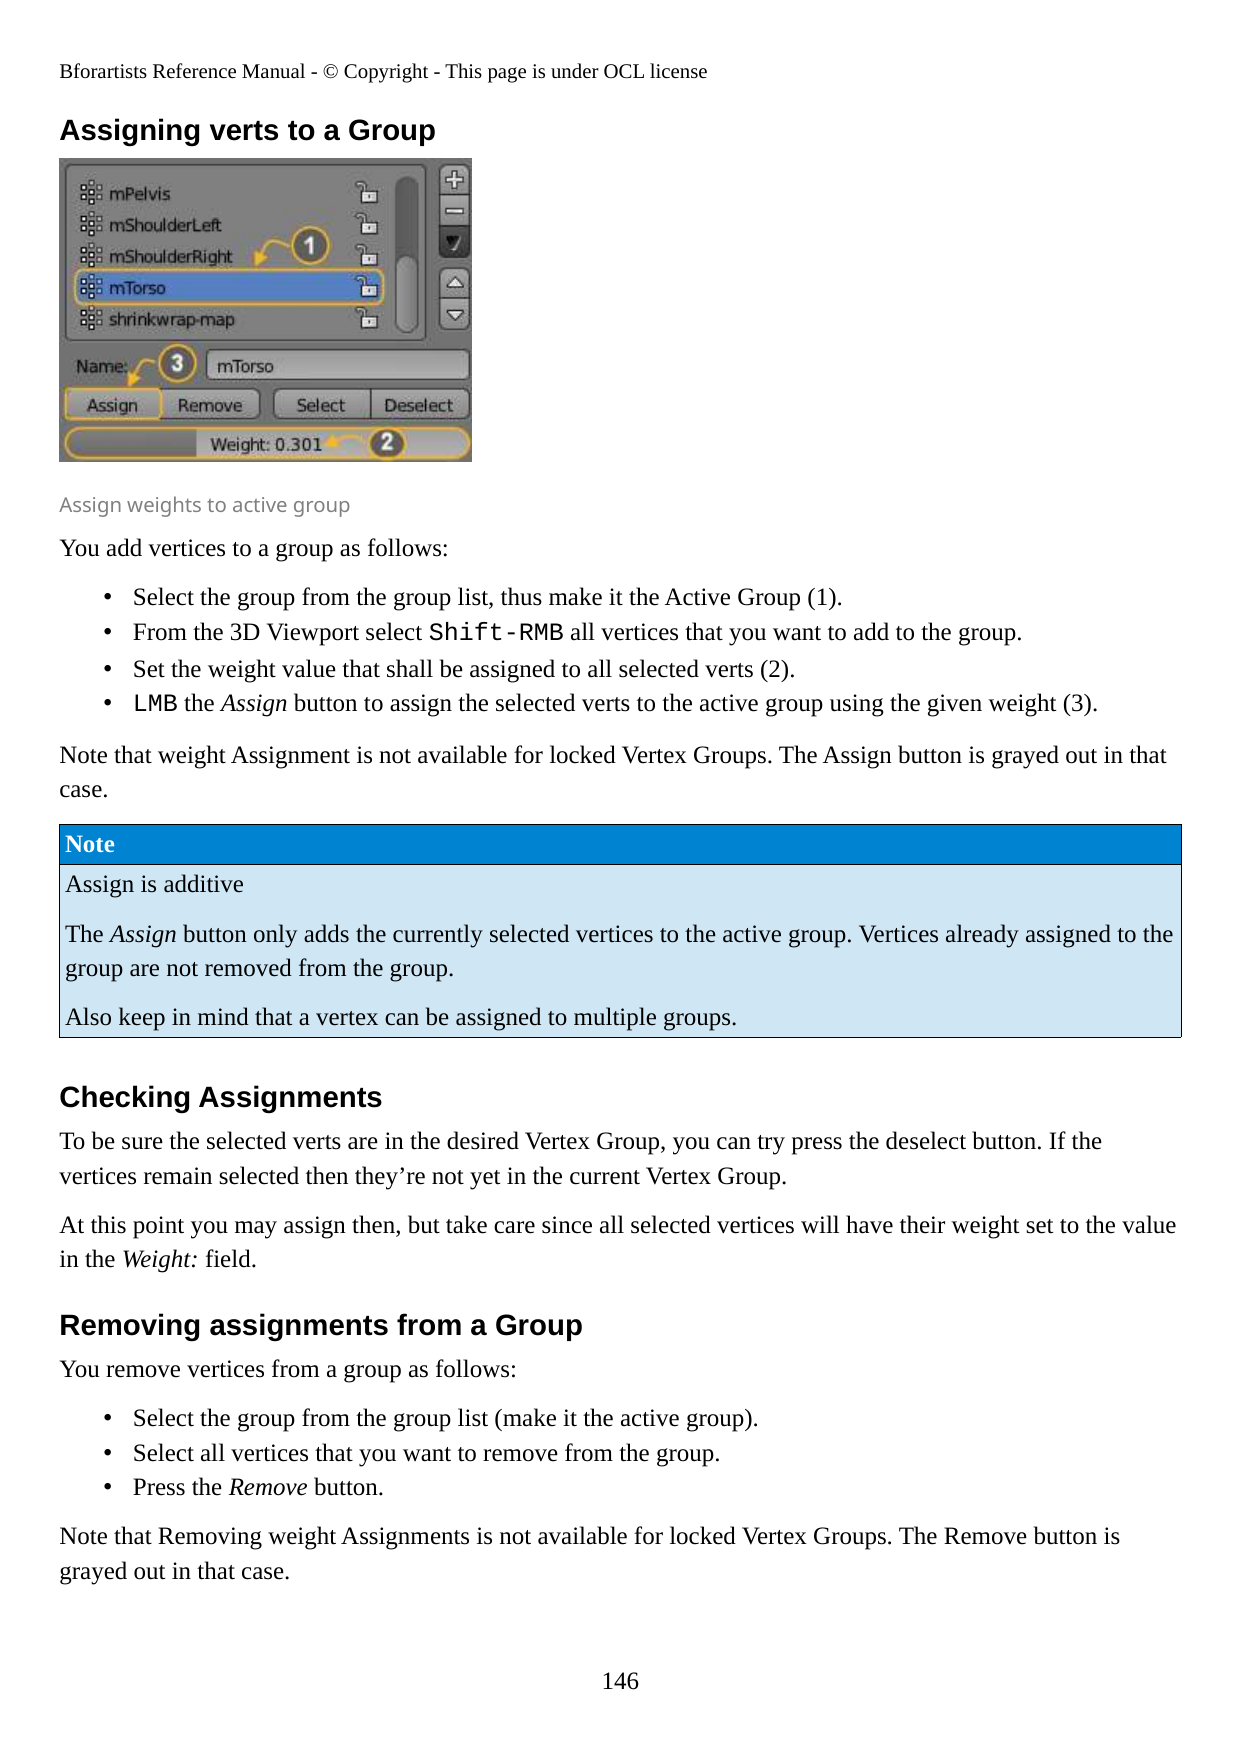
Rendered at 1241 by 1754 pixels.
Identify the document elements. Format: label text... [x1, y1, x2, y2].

subtitle Assigning verts to a Group [59, 113, 1181, 146]
list Select all vertices that you want to remove from the group. [103, 1438, 1181, 1467]
text Note that Removing weight Assignments is not available for locked Vertex Groups. The Remove button is grayed out in that case. [59, 1521, 1181, 1584]
text You add vertices to a group as follows: [59, 533, 1181, 562]
subtitle Checking Assignments [59, 1080, 1181, 1114]
list Select the group from the group list, thus make it the Active Group (1). [103, 582, 1181, 611]
text To be sure the selected verts are in the desired Vertex Group, you can try press the deselect button. If the vertices remain selected then they’re not yet in the current Vertex Group. [59, 1126, 1181, 1189]
text At this point you may assign then, but take care since all selected vertices will have their weight set to the value in the Weight: field. [59, 1210, 1181, 1273]
list From the 3D Viewport select Shift-RMB all vertices that you want to add to the group. [103, 617, 1181, 648]
list LMB the Assign button to assign the selected verts to the active group using the given weight (3). [103, 688, 1181, 719]
list Select the group from the group list (make it the active group). [103, 1403, 1181, 1432]
table_header Note [60, 825, 1181, 864]
text You remove vertices from a group as follows: [59, 1354, 1181, 1383]
list Press the Remove button. [103, 1472, 1181, 1501]
picture [59, 158, 472, 462]
text Note that weight Assignment is not available for locked Vertex Groups. The Assign button is grayed out in that case. [59, 740, 1181, 803]
list Set the weight value that shall be assigned to all selected verts (2). [103, 654, 1181, 683]
table_cell Assign is additive The Assign button only adds the currently selected vertices to the active group. Vertices already assigned to the group are not removed from the group. Also keep in mind that a vertex can be assigned to multiple groups. [60, 865, 1181, 1037]
subtitle Removing assignments from a Group [59, 1308, 1181, 1342]
text Assign weights to active group [59, 487, 1181, 519]
